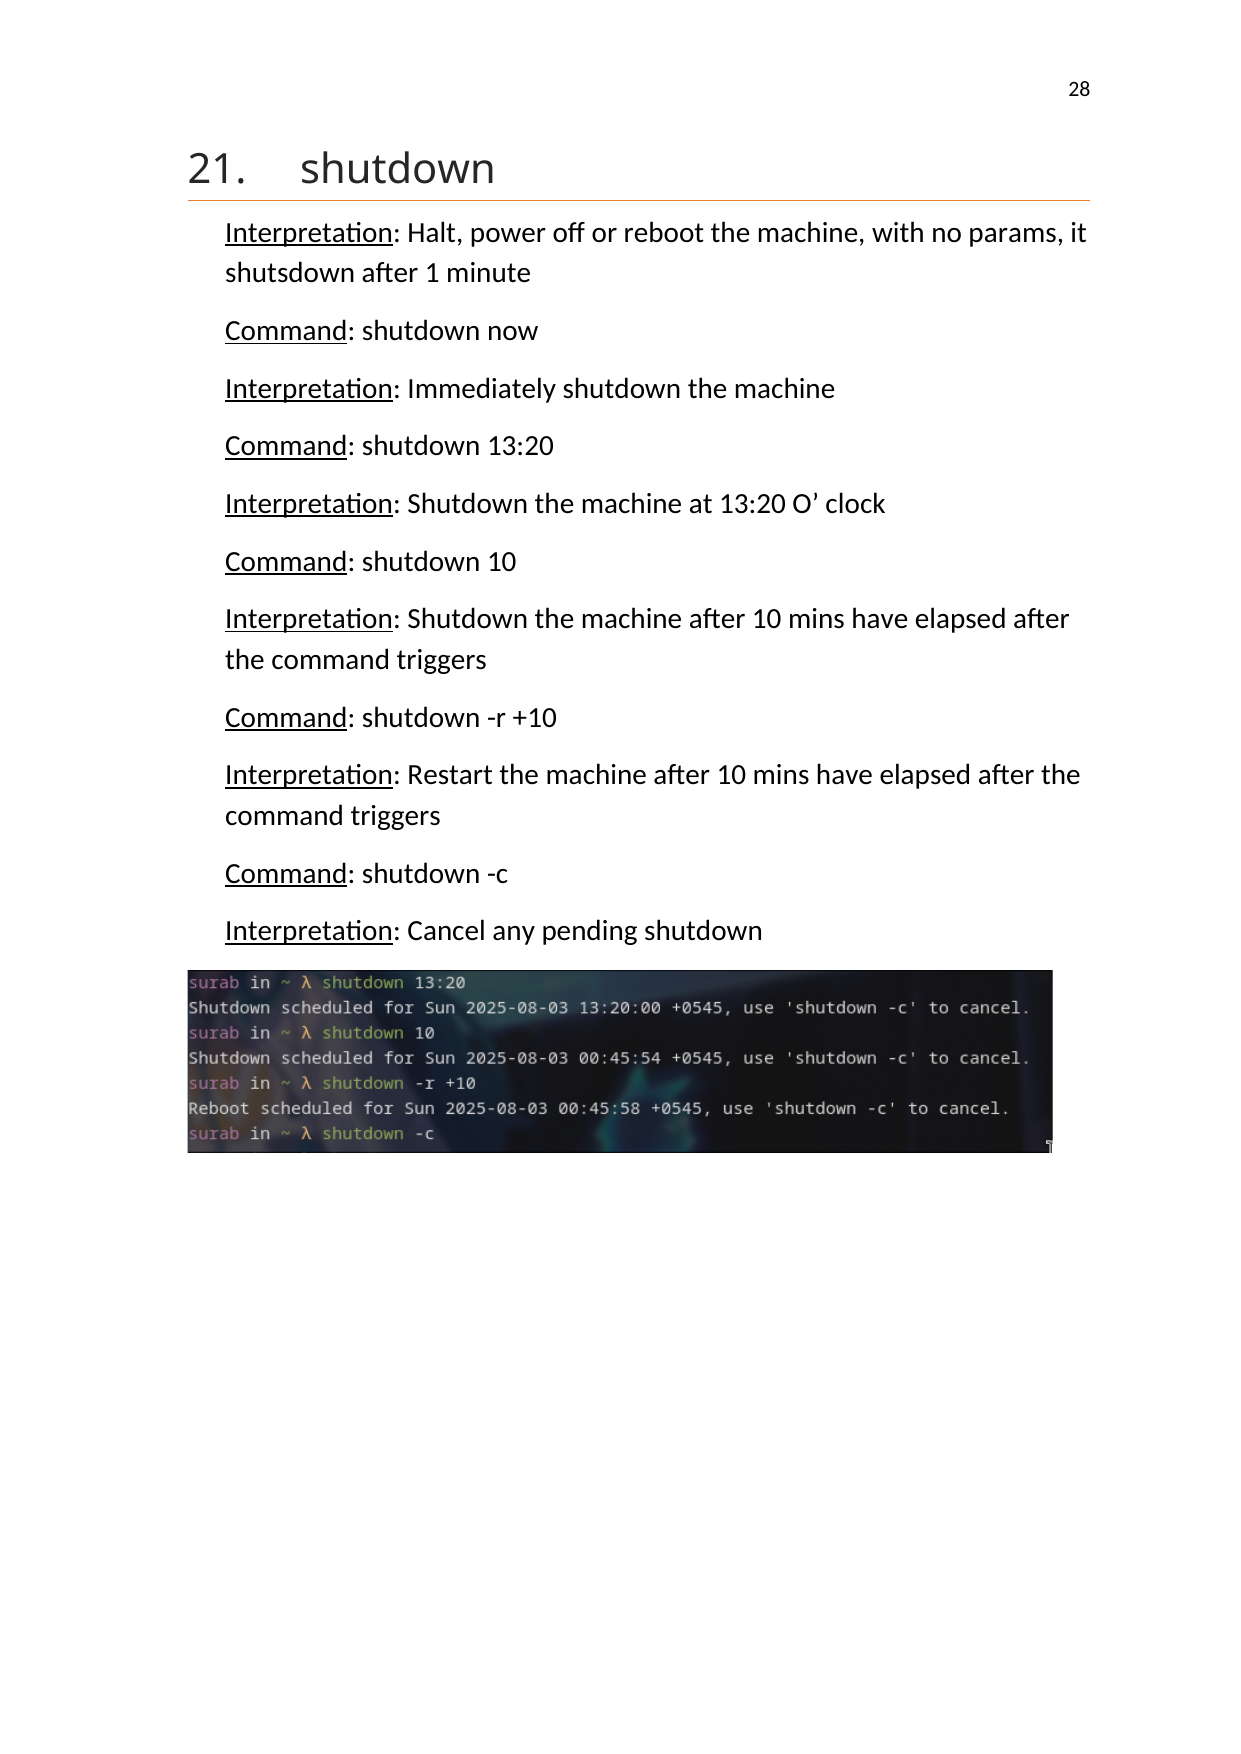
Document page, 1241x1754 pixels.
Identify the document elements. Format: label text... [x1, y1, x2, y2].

picture [187, 970, 1053, 1153]
text Command: shutdown 13:20 [225, 427, 1090, 463]
text Command: shutdown now [225, 312, 1090, 348]
text Command: shutdown -r +10 [225, 699, 1090, 734]
text Command: shutdown -c [225, 855, 1090, 891]
text Command: shutdown 10 [225, 543, 1090, 578]
text Interpretation: Shutdown the machine at 13:20 O’ clock [225, 485, 1090, 521]
text Interpretation: Cancel any pending shutdown [225, 912, 1090, 948]
text Interpretation: Immediately shutdown the machine [225, 370, 1090, 405]
text Interpretation: Restart the machine after 10 mins have elapsed after the command triggers [225, 756, 1090, 833]
text Interpretation: Halt, power off or reboot the machine, with no params, it shutsdown after 1 minute [225, 214, 1090, 290]
subtitle shutdown [187, 139, 1090, 201]
text Interpretation: Shutdown the machine after 10 mins have elapsed after the command triggers [225, 600, 1090, 677]
